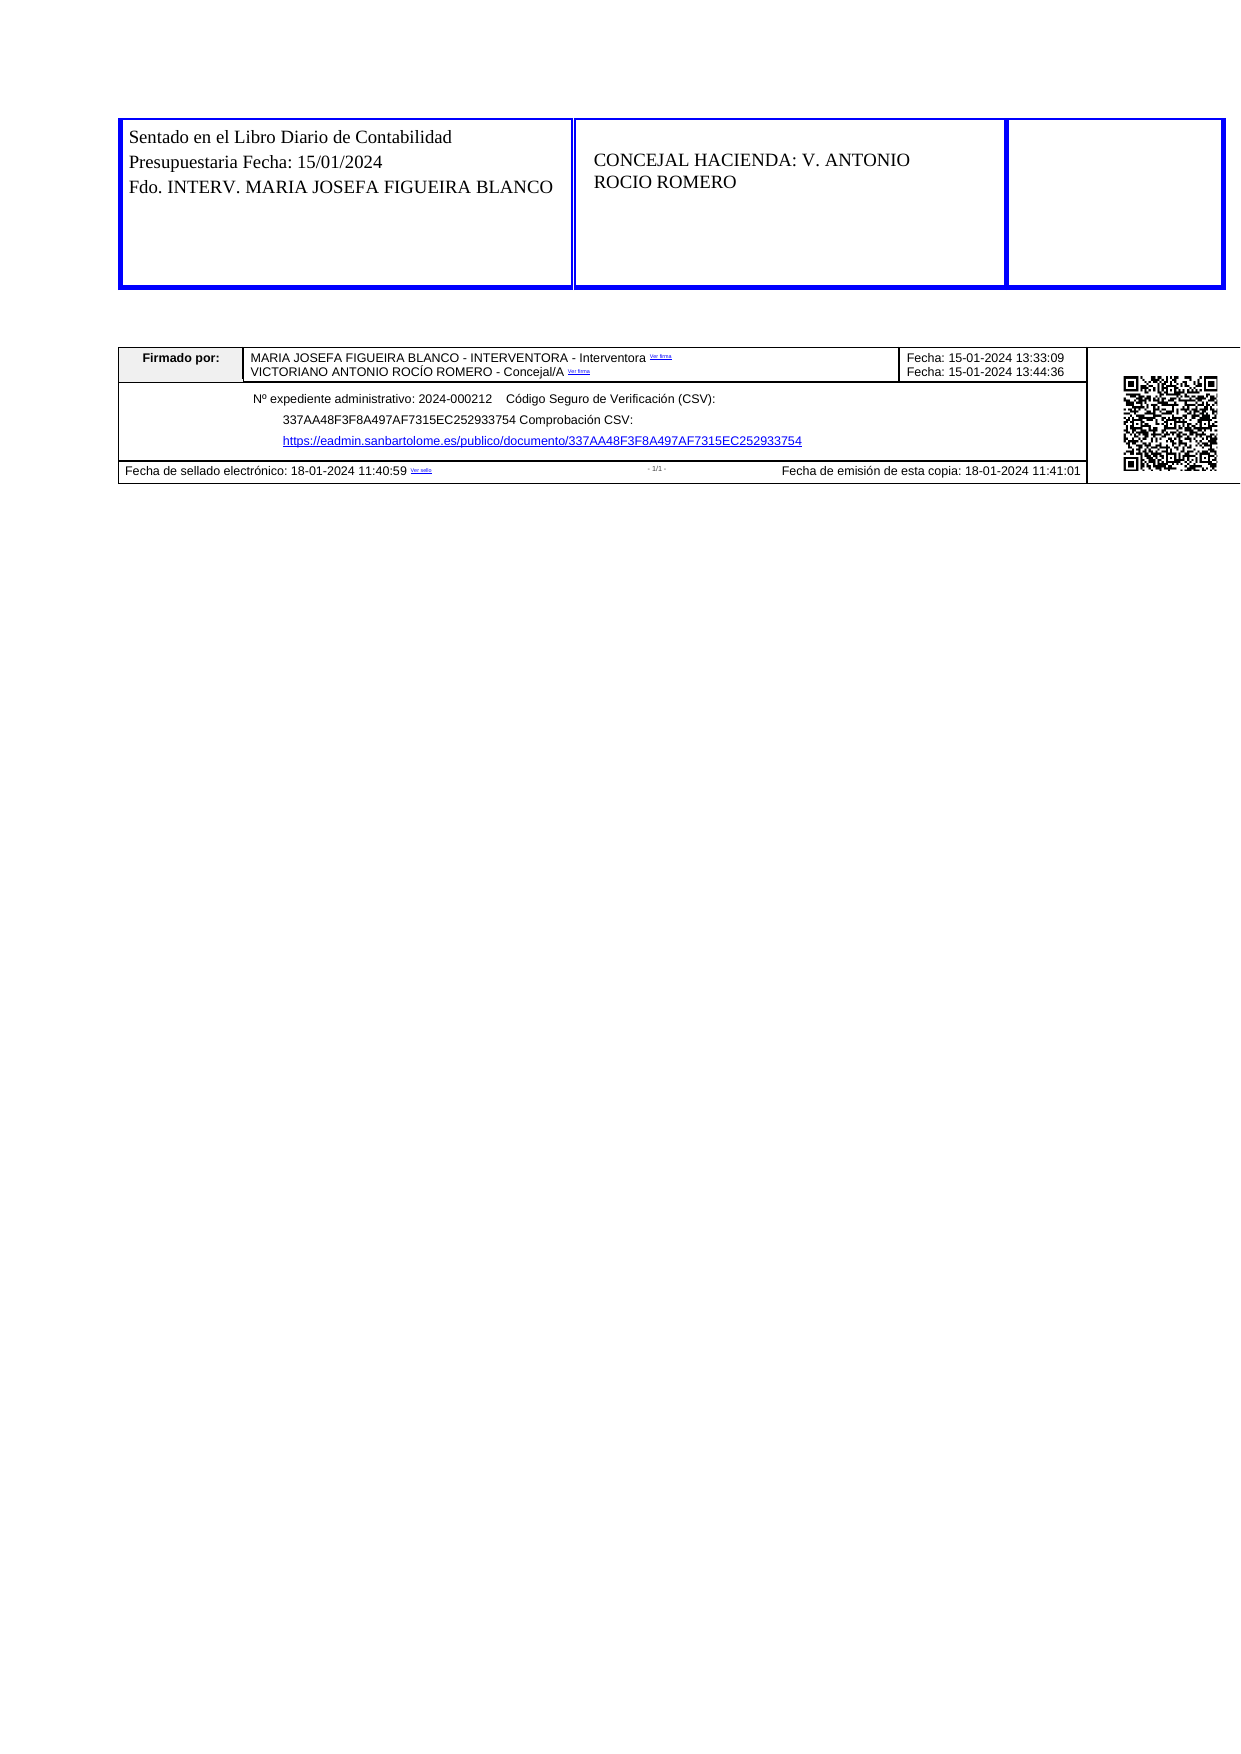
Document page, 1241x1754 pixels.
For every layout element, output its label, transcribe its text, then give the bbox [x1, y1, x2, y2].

table_header [1088, 348, 1240, 483]
table_cell Fecha de sellado electrónico: 18-01-2024 11:40:59 Ver sello - 1/1 - Fecha de emisión de esta copia: 18-01-2024 11:41:01 [119, 462, 1086, 483]
table_cell Nº expediente administrativo: 2024-000212 Código Seguro de Verificación (CSV): 337AA48F3F8A497AF7315EC252933754 Comprobación CSV: https://eadmin.sanbartolome.es/publico/documento/337AA48F3F8A497AF7315EC252933754 [119, 383, 1086, 460]
table_cell CONCEJAL HACIENDA: V. ANTONIO ROCIO ROMERO [576, 120, 1004, 285]
table_cell [1009, 120, 1221, 285]
table_header Firmado por: [119, 348, 242, 379]
table_header Fecha: 15-01-2024 13:33:09 Fecha: 15-01-2024 13:44:36 [900, 348, 1086, 381]
table_cell Sentado en el Libro Diario de Contabilidad Presupuestaria Fecha: 15/01/2024 Fdo. INTERV. MARIA JOSEFA FIGUEIRA BLANCO [123, 120, 571, 285]
table_header MARIA JOSEFA FIGUEIRA BLANCO - INTERVENTORA - Interventora Ver firma VICTORIANO ANTONIO ROCÍO ROMERO - Concejal/A Ver firma [244, 348, 898, 381]
